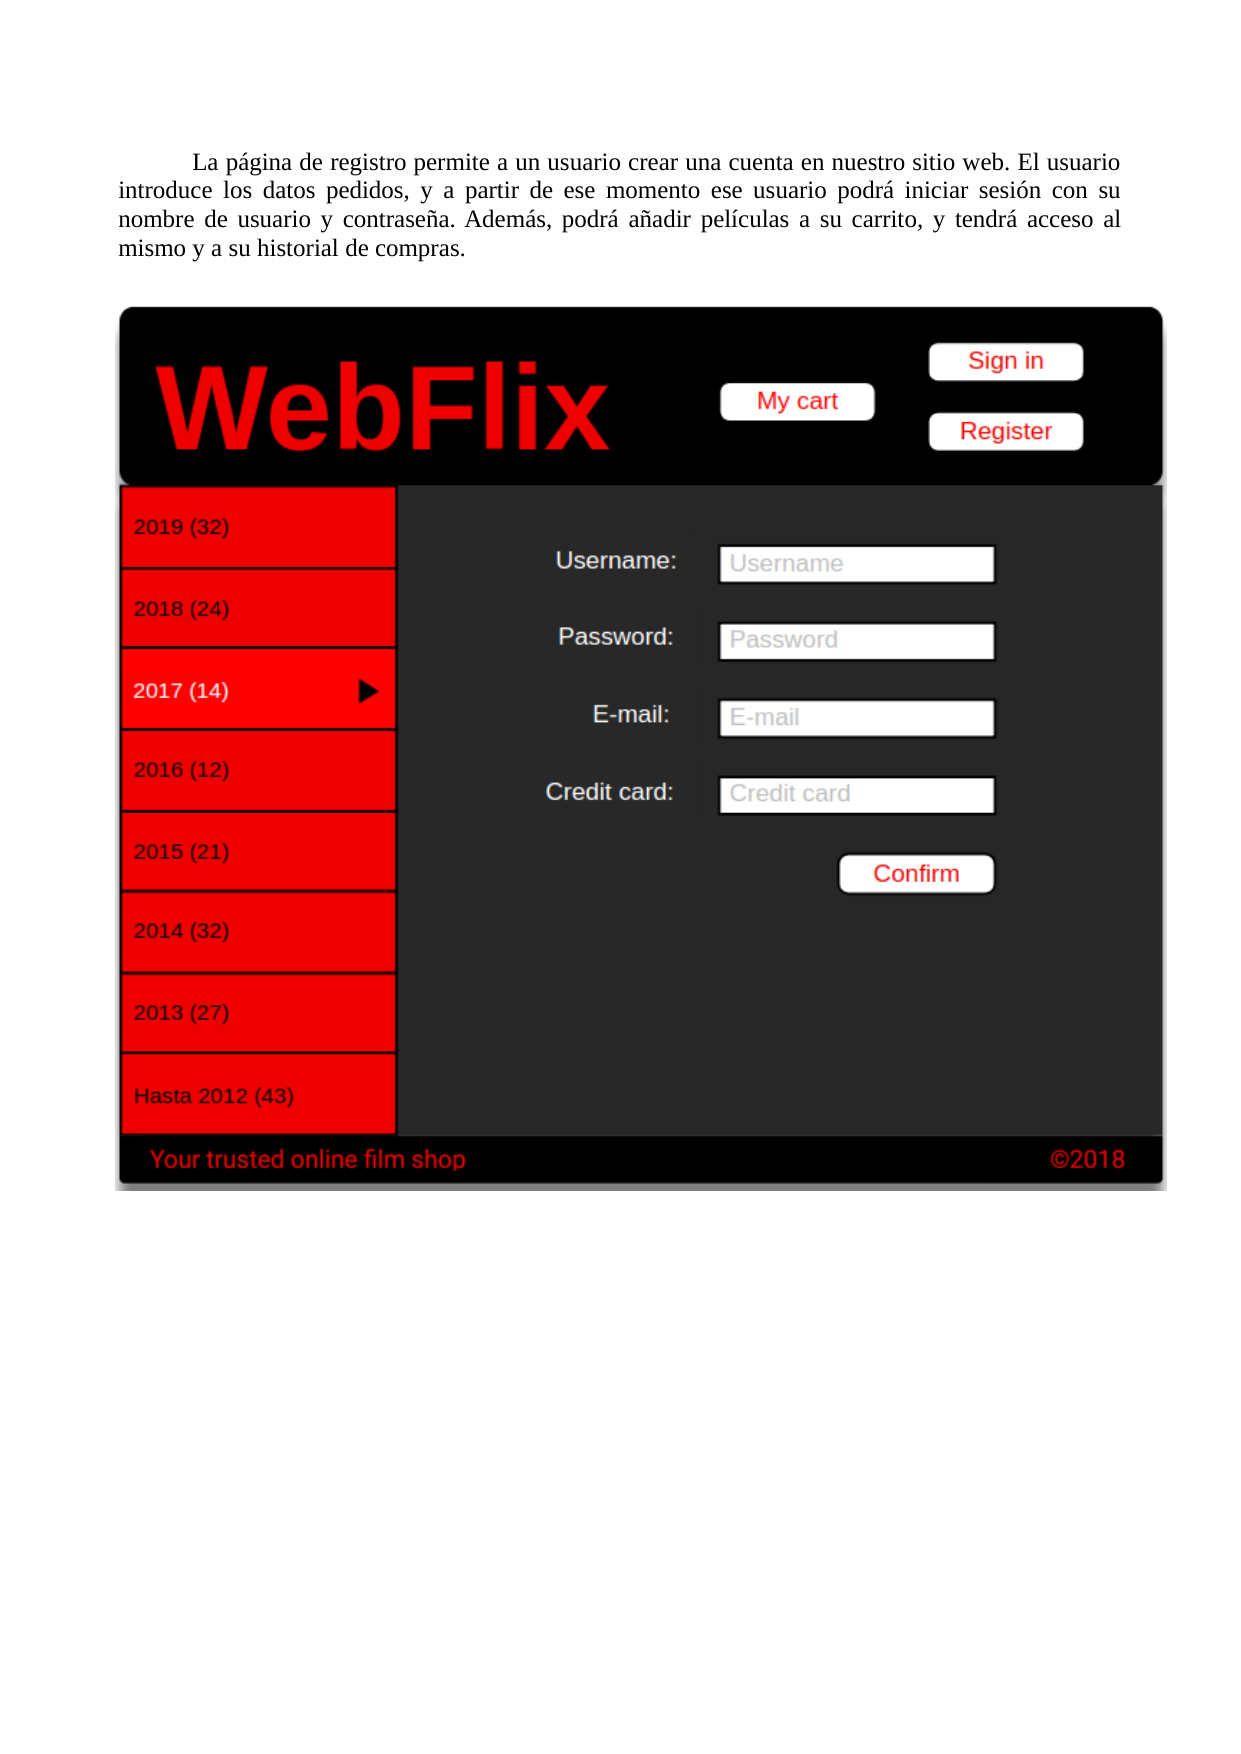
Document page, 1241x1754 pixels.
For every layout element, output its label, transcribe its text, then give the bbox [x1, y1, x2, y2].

picture [114, 300, 1167, 1191]
text La página de registro permite a un usuario crear una cuenta en nuestro sitio web. El usuario introduce los datos pedidos, y a partir de ese momento ese usuario podrá iniciar sesión con su nombre de usuario y contraseña. Además, podrá añadir películas a su carrito, y tendrá acceso al mismo y a su historial de compras. [118, 147, 1122, 262]
